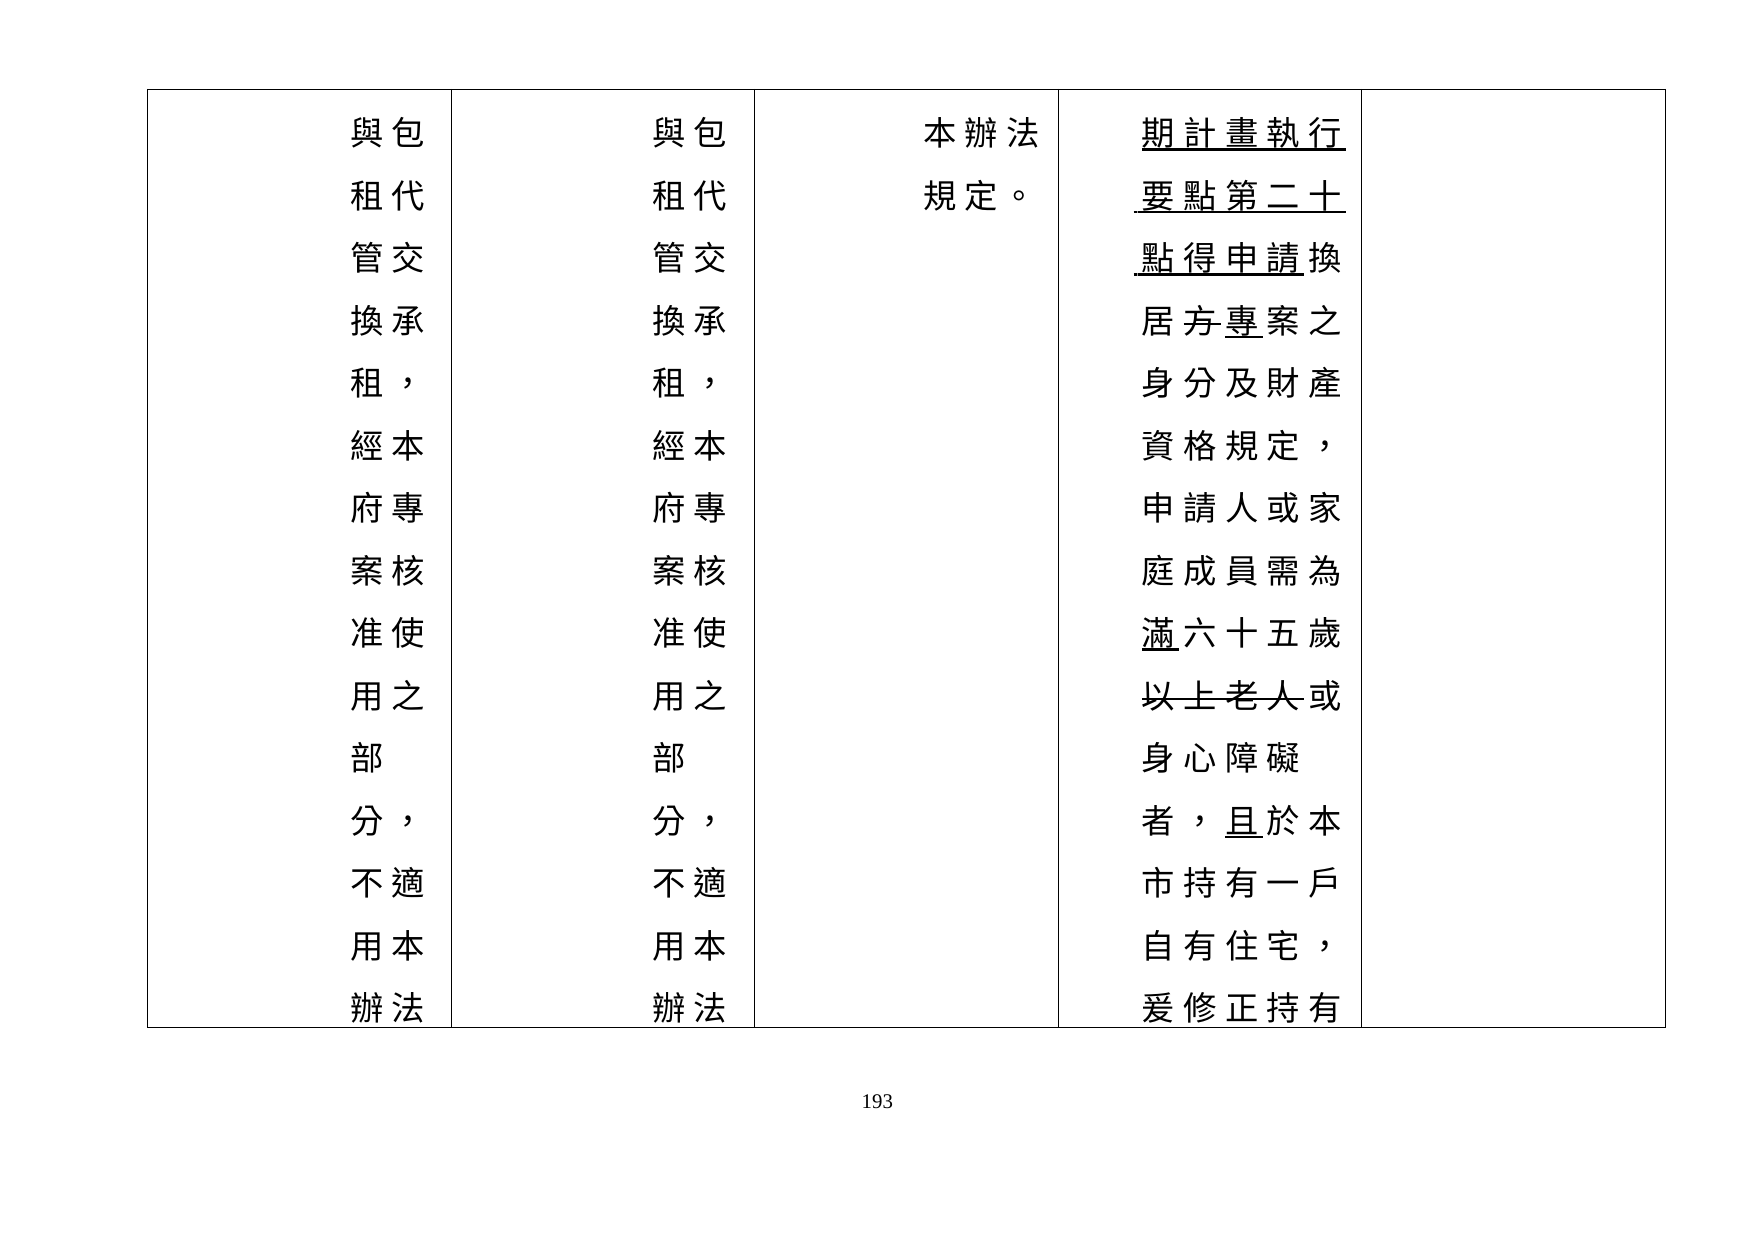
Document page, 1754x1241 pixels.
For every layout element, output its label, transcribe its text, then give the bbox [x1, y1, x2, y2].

table_cell 期計畫執行要點第二十點得申請換居方專案之身分及財產資格規定，申請人或家庭成員需為滿六十五歲以上老人或身心障礙者，且於本市持有一戶自有住宅，爰修正持有 [1059, 90, 1361, 1027]
table_cell [1362, 90, 1665, 1027]
table_cell 與包租代管交換承租，經本府專案核准使用之部分，不適用本辦法 [148, 90, 451, 1027]
table_cell 本辦法規定。 [755, 90, 1058, 1027]
table_cell 與包租代管交換承租，經本府專案核准使用之部分，不適用本辦法 [452, 90, 754, 1027]
